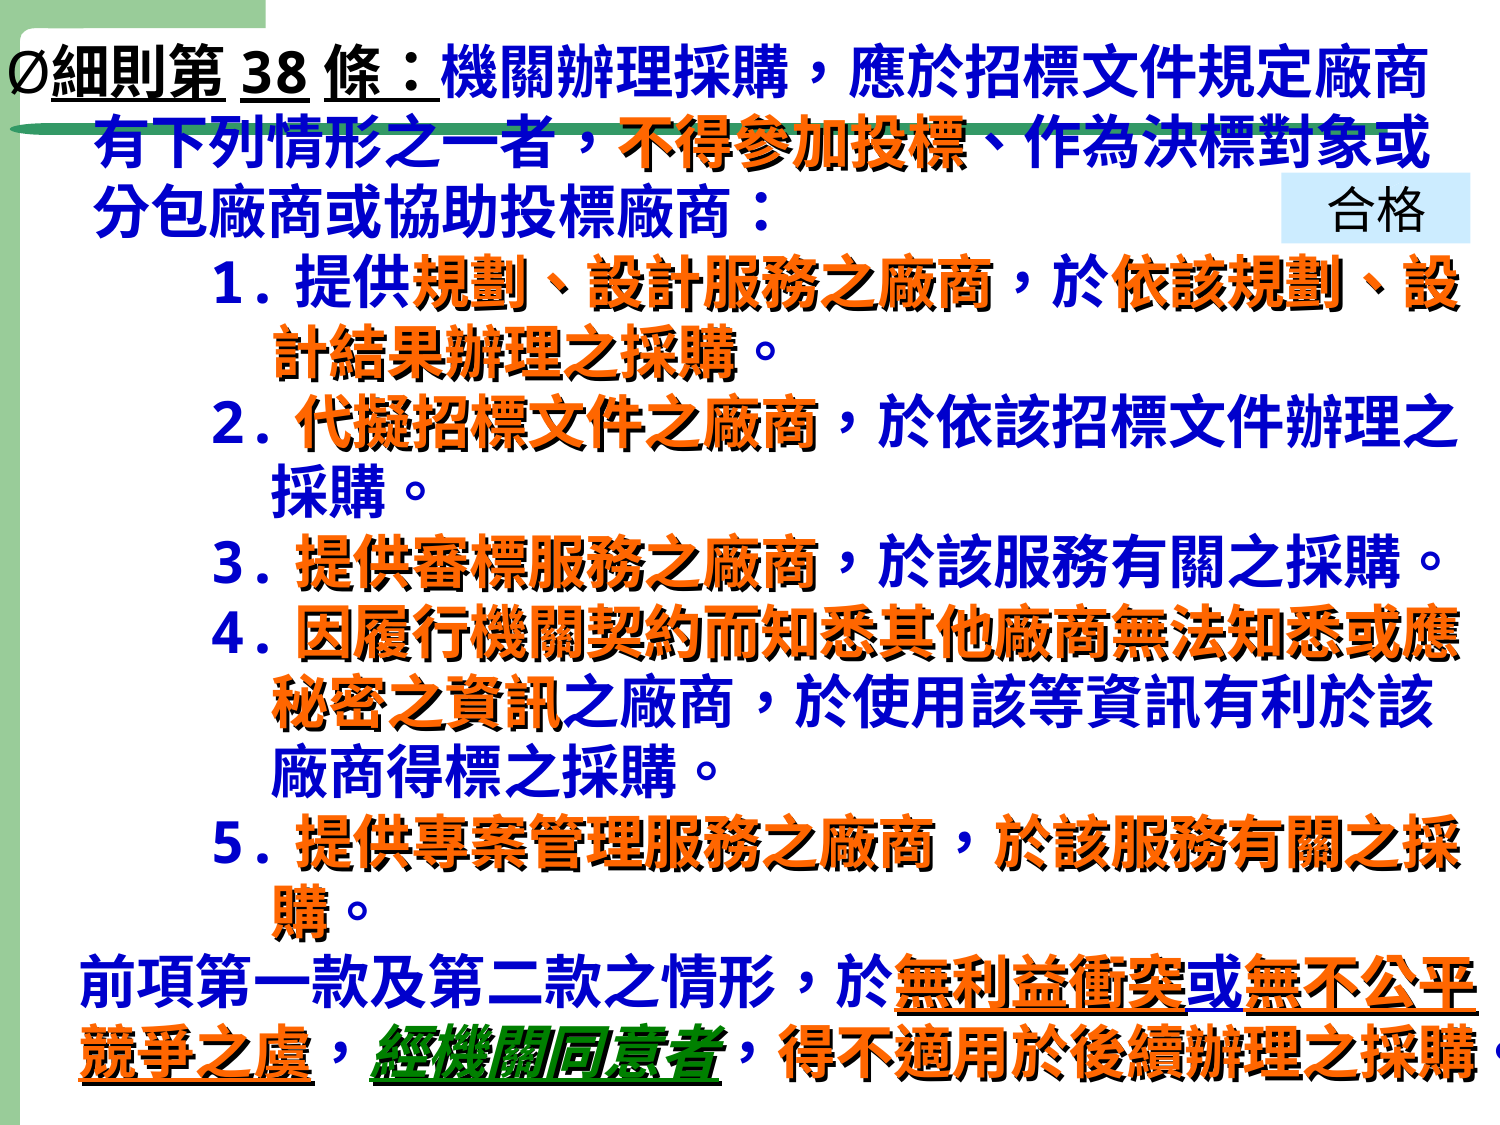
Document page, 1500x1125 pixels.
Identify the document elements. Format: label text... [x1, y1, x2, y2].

text_box 細則第38條：機關辦理採購，應於招標文件規定廠商有下列情形之一者，不得參加投標、作為決標對象或分包廠商或協助投標廠商： 1.提供規劃、設計服務之廠商，於依該規劃、設計結果辦理之採購。 2.代擬招標文件之廠商，於依該招標文件辦理之採購。 3.提供審標服務之廠商，於該服務有關之採購。 4.因履行機關契約而知悉其他廠商無法知悉或應秘密之資訊之廠商，於使用該等資訊有利於該廠商得標之採購。 5.提供專案管理服務之廠商，於該服務有關之採購。 前項第一款及第二款之情形，於無利益衝突或無不公平 競爭之虞，經機關同意者，得不適用於後續辦理之採購。 [6, 28, 1476, 1093]
text_box 合格 [1281, 172, 1471, 244]
